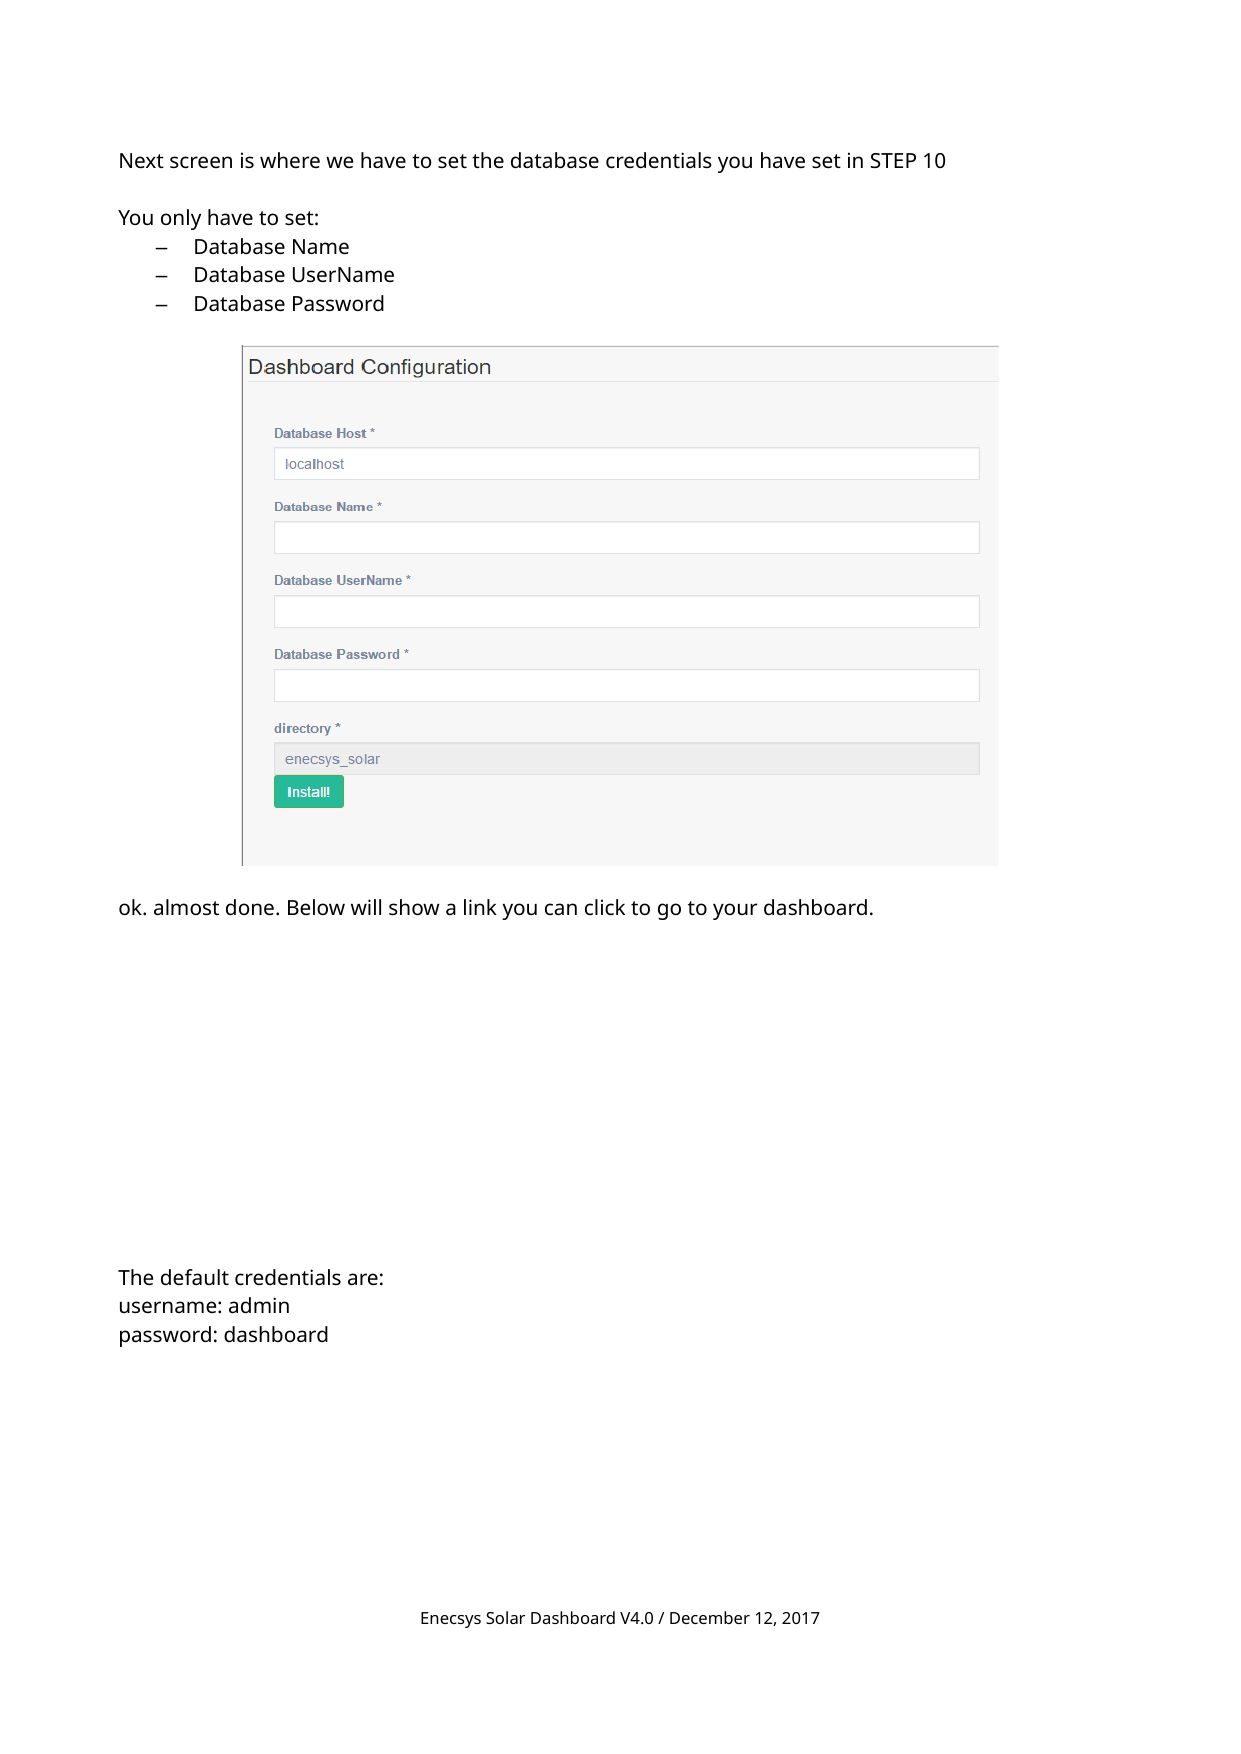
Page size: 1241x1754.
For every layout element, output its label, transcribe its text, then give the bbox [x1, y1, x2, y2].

text You only have to set: [118, 203, 1122, 232]
picture [241, 345, 999, 866]
text Next screen is where we have to set the database credentials you have set in STEP 10 [118, 147, 1122, 175]
list Database UserName [156, 260, 1122, 289]
text The default credentials are: [118, 1263, 1122, 1292]
text password: dashboard [118, 1320, 1122, 1348]
text ok. almost done. Below will show a link you can click to go to your dashboard. [118, 893, 1122, 922]
text username: admin [118, 1292, 1122, 1320]
list Database Name [156, 232, 1122, 260]
list Database Password [156, 289, 1122, 317]
